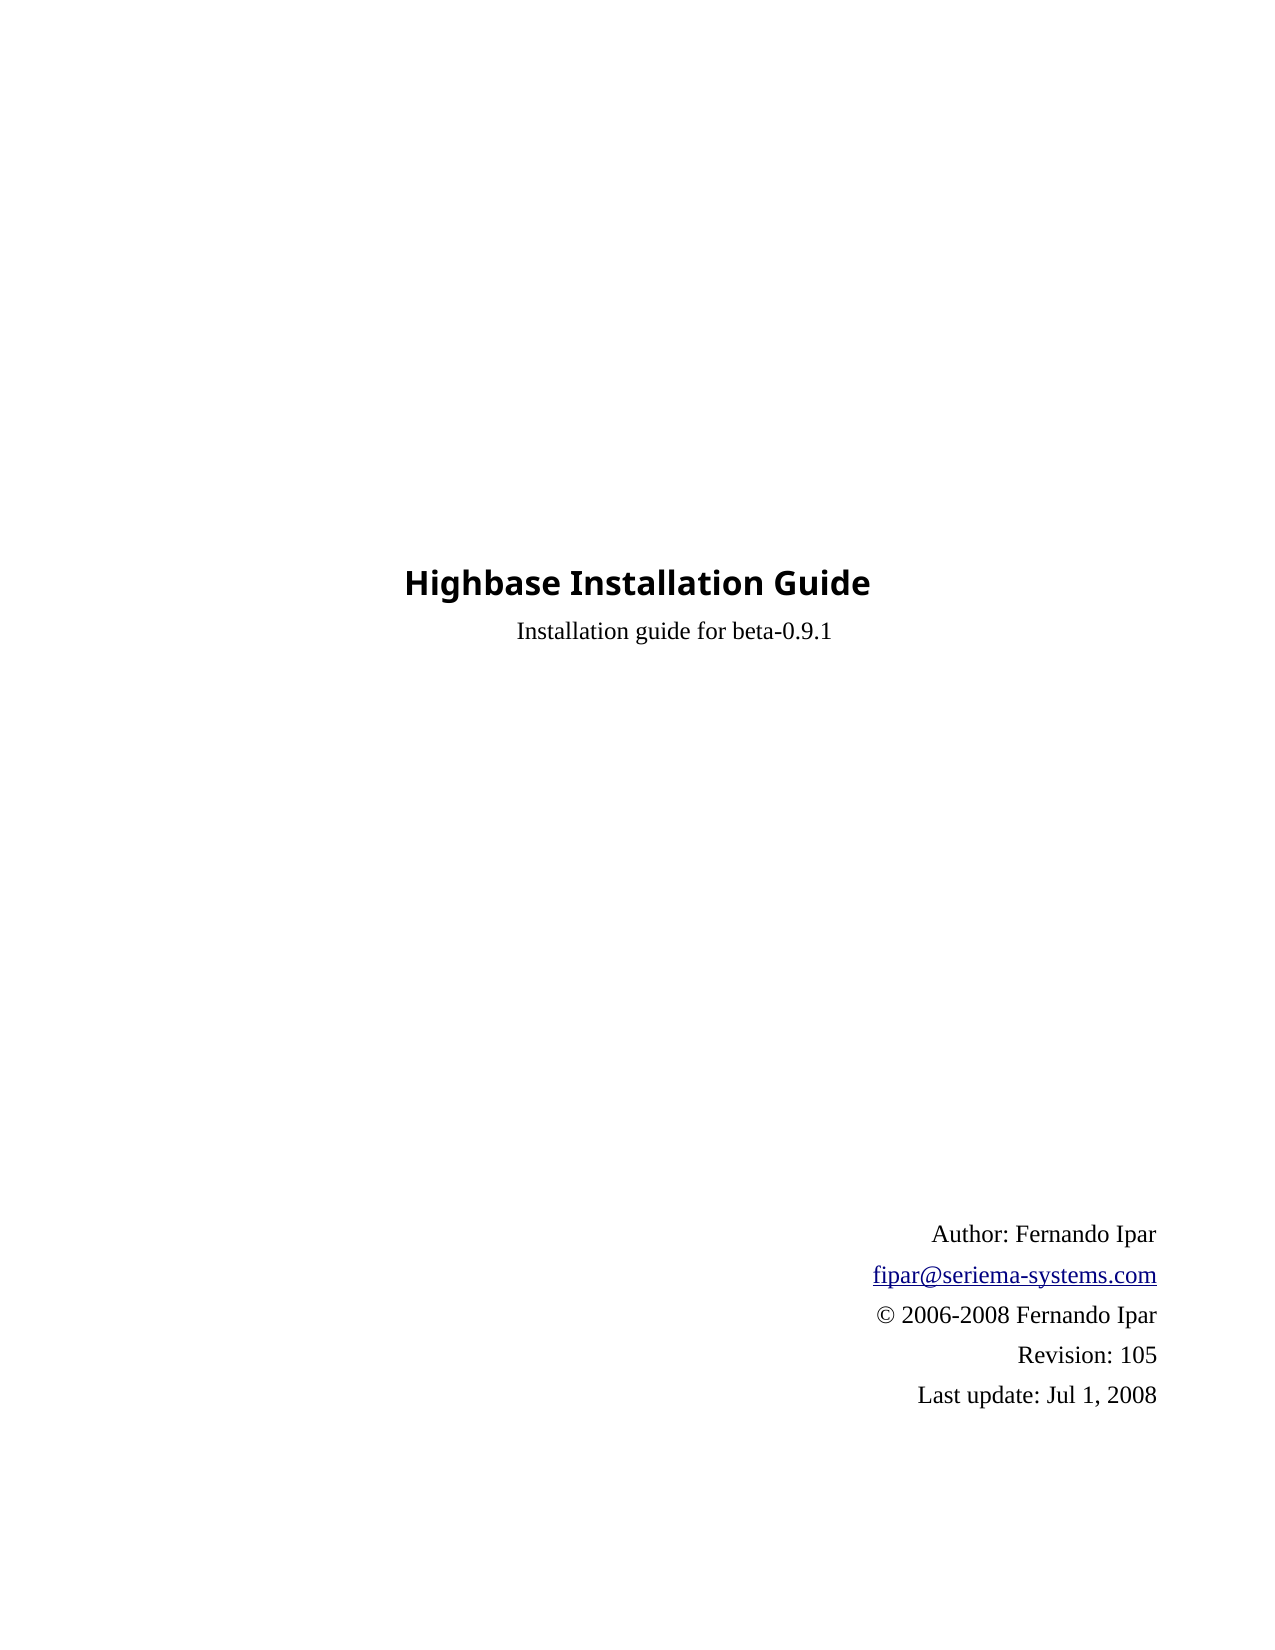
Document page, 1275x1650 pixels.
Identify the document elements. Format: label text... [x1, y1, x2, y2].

text Installation guide for beta-0.9.1 [118, 617, 1157, 645]
text Author: Fernando Ipar [118, 1221, 1157, 1248]
text © 2006-2008 Fernando Ipar [118, 1301, 1157, 1329]
subtitle Highbase Installation Guide [118, 559, 1157, 605]
text Revision: 105 [118, 1341, 1157, 1369]
text Last update: Jul 1, 2008 [118, 1381, 1157, 1409]
text fipar@seriema-systems.com [118, 1261, 1157, 1288]
